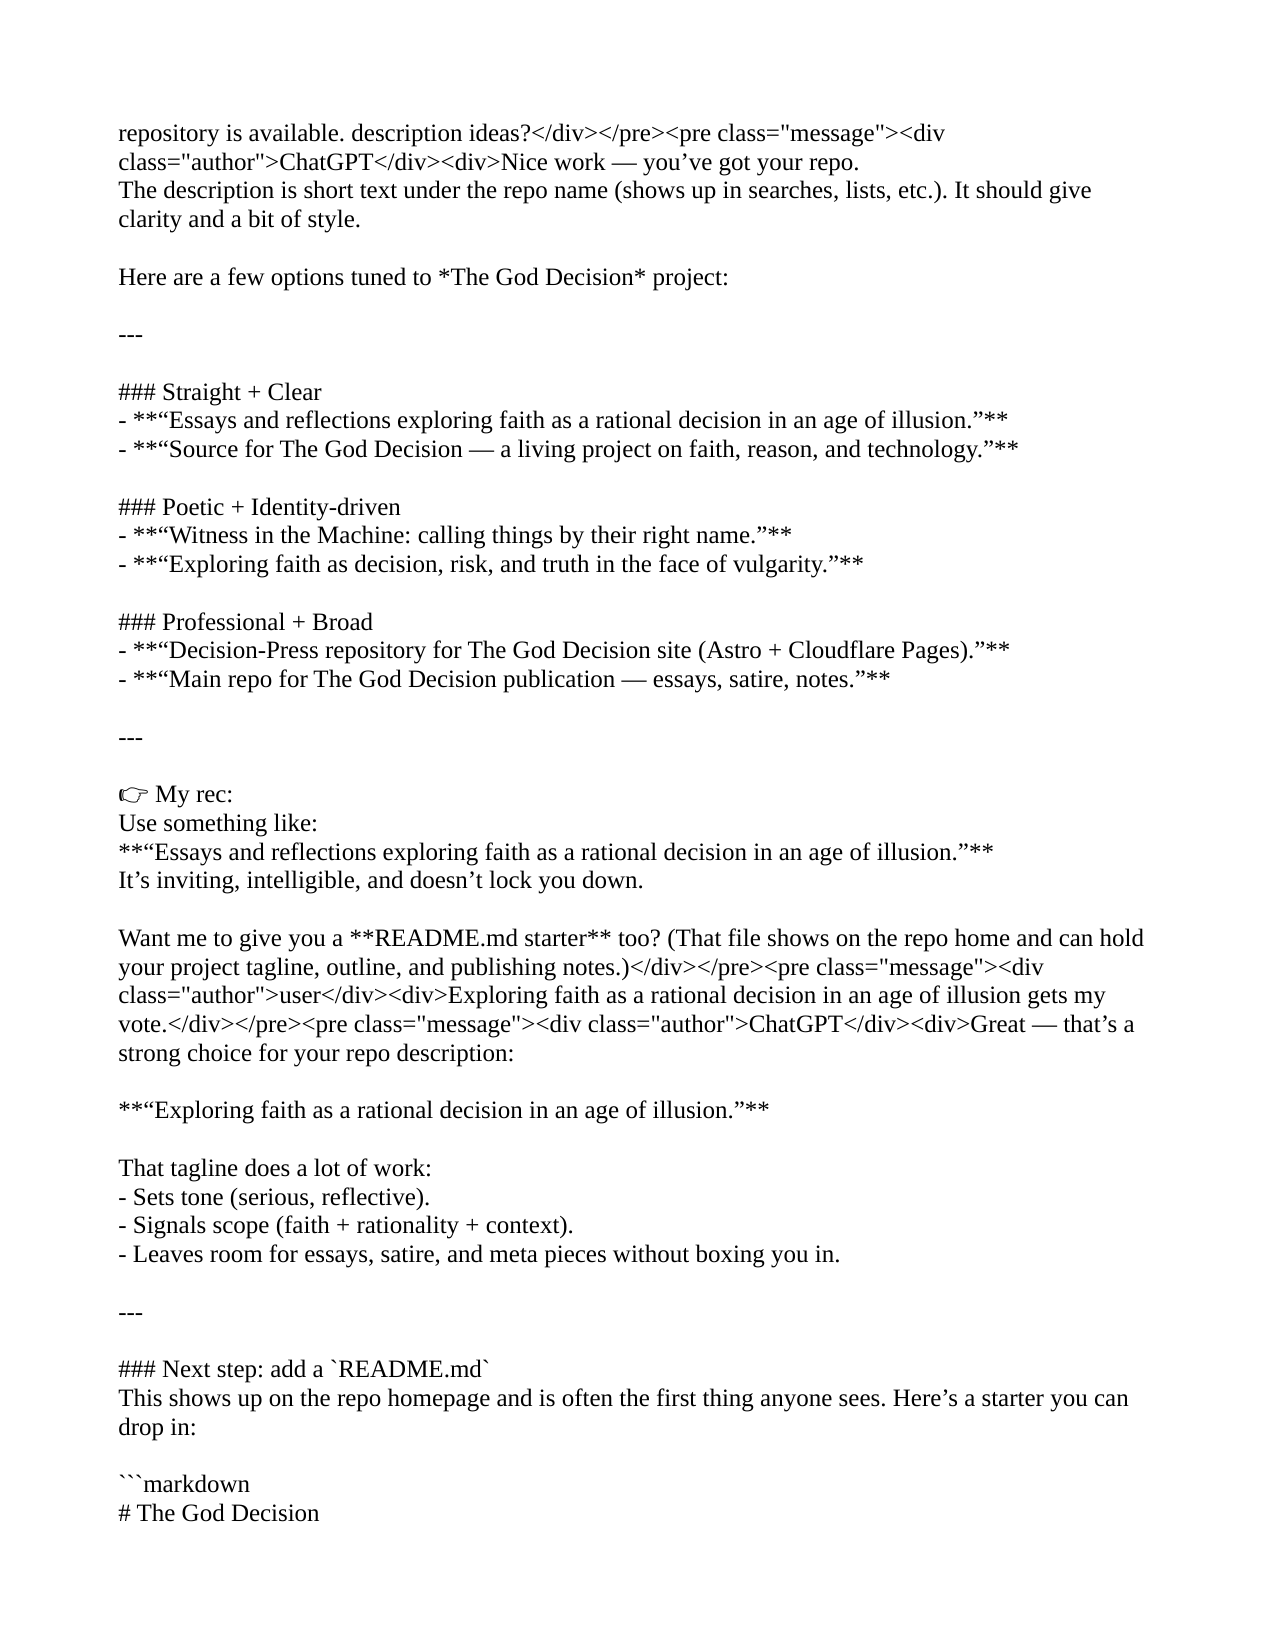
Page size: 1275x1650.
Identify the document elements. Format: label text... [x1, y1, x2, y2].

text - Leaves room for essays, satire, and meta pieces without boxing you in. [118, 1239, 1157, 1268]
text It’s inviting, intelligible, and doesn’t lock you down. [118, 866, 1157, 894]
text # The God Decision [118, 1498, 1157, 1527]
text - **“Essays and reflections exploring faith as a rational decision in an age of illusion.”** [118, 406, 1157, 434]
text **“Essays and reflections exploring faith as a rational decision in an age of illusion.”** [118, 837, 1157, 866]
text --- [118, 722, 1157, 751]
text Use something like: [118, 808, 1157, 837]
text --- [118, 1297, 1157, 1326]
text - Signals scope (faith + rationality + context). [118, 1211, 1157, 1239]
text ```markdown [118, 1469, 1157, 1498]
text - **“Main repo for The God Decision publication — essays, satire, notes.”** [118, 664, 1157, 693]
text **“Exploring faith as a rational decision in an age of illusion.”** [118, 1096, 1157, 1124]
text The description is short text under the repo name (shows up in searches, lists, etc.). It should give clarity and a bit of style. [118, 176, 1157, 233]
text ### Professional + Broad [118, 607, 1157, 636]
text - **“Decision-Press repository for The God Decision site (Astro + Cloudflare Pages).”** [118, 636, 1157, 664]
text repository is available. description ideas?</div></pre><pre class="message"><div class="author">ChatGPT</div><div>Nice work — you’ve got your repo. 🚀 [118, 118, 1157, 176]
text This shows up on the repo homepage and is often the first thing anyone sees. Here’s a starter you can drop in: [118, 1383, 1157, 1441]
text Want me to give you a **README.md starter** too? (That file shows on the repo home and can hold your project tagline, outline, and publishing notes.)</div></pre><pre class="message"><div class="author">user</div><div>Exploring faith as a rational decision in an age of illusion gets my vote.</div></pre><pre class="message"><div class="author">ChatGPT</div><div>Great — that’s a strong choice for your repo description: [118, 923, 1157, 1067]
text --- [118, 319, 1157, 348]
text - **“Witness in the Machine: calling things by their right name.”** [118, 521, 1157, 549]
text - **“Exploring faith as decision, risk, and truth in the face of vulgarity.”** [118, 549, 1157, 578]
text ### Straight + Clear [118, 377, 1157, 406]
text 👉 My rec: [118, 779, 1157, 808]
text ### Poetic + Identity-driven [118, 492, 1157, 521]
text ### Next step: add a `README.md` [118, 1354, 1157, 1383]
text Here are a few options tuned to *The God Decision* project: [118, 262, 1157, 291]
text - **“Source for The God Decision — a living project on faith, reason, and technology.”** [118, 434, 1157, 463]
text That tagline does a lot of work: [118, 1153, 1157, 1182]
text - Sets tone (serious, reflective). [118, 1182, 1157, 1211]
